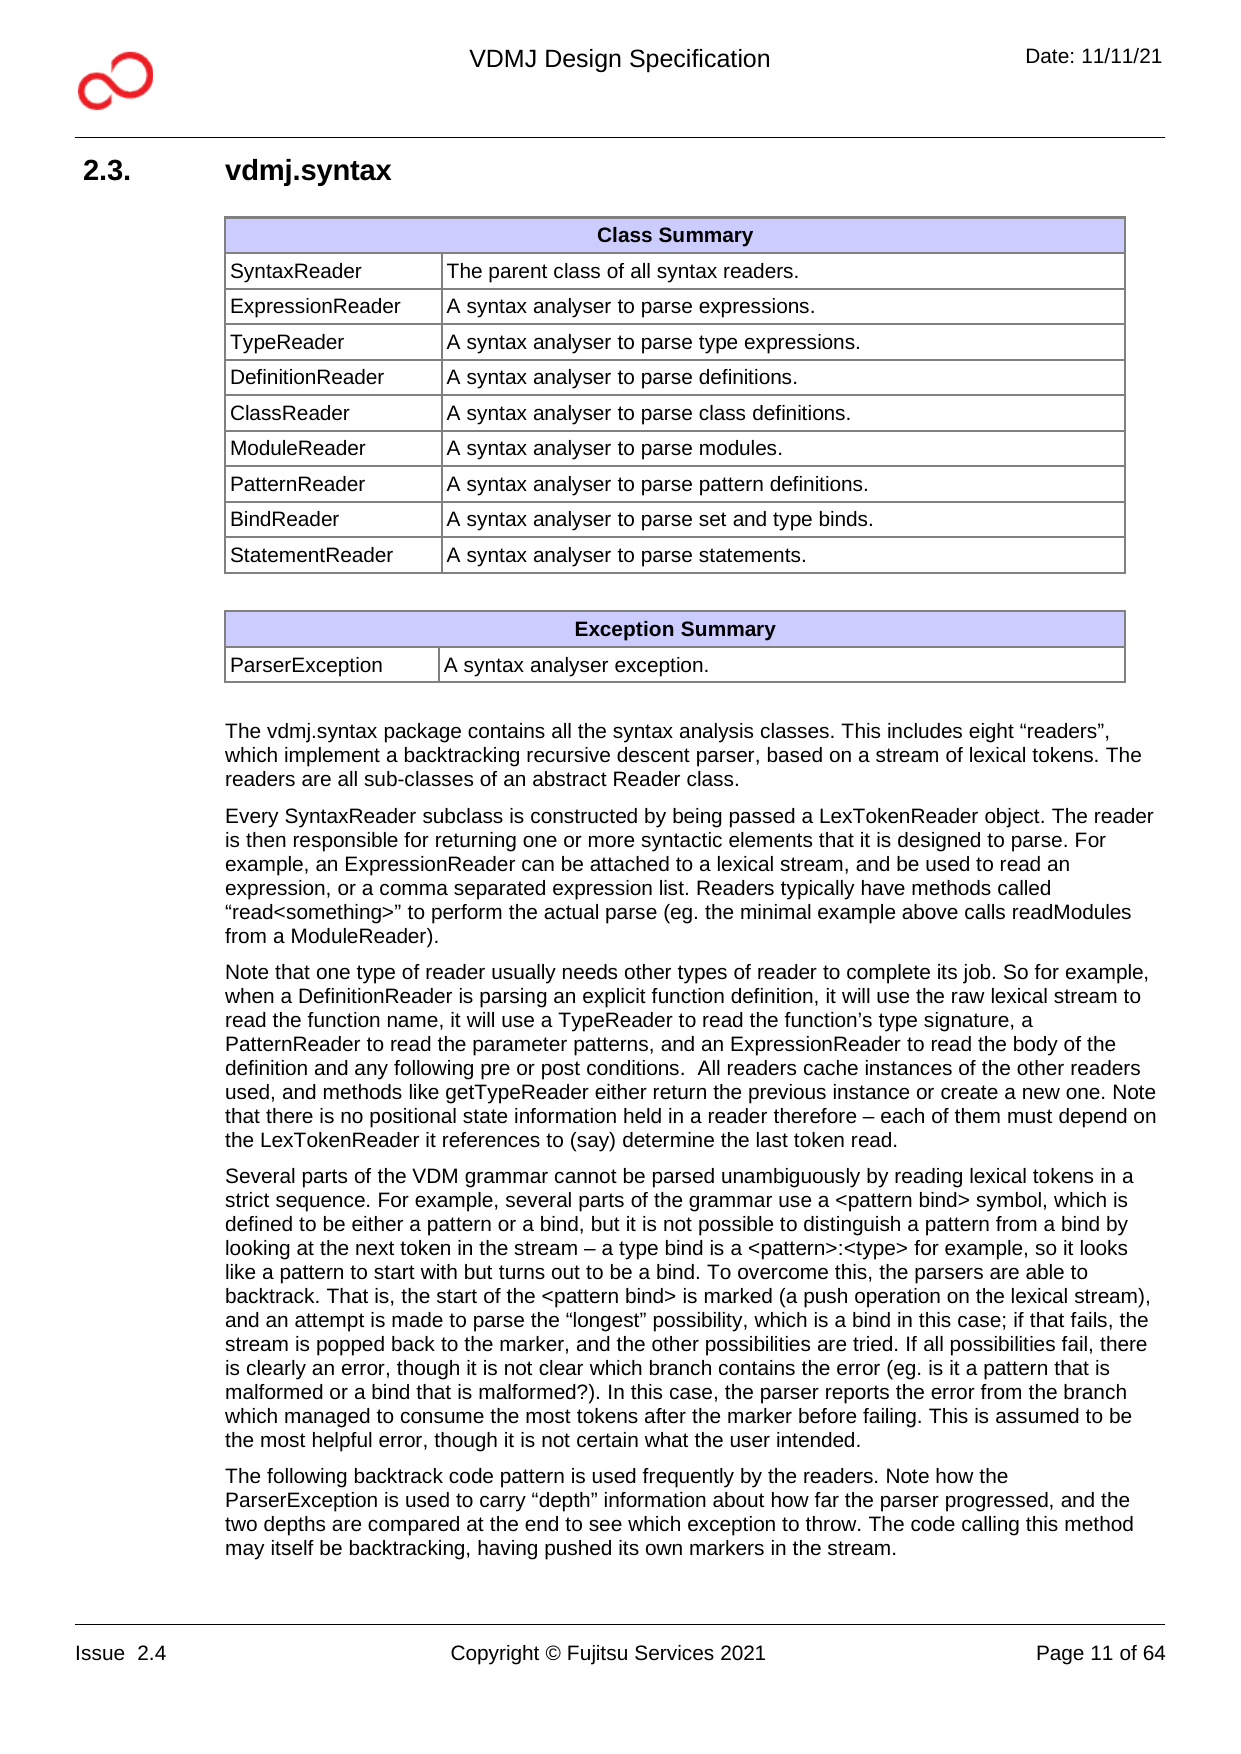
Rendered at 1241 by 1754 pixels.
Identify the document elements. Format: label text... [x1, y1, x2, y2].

table_cell The parent class of all syntax readers. [443, 254, 1124, 287]
table_cell SyntaxReader [226, 254, 441, 287]
table_cell A syntax analyser exception. [440, 648, 1124, 681]
table_cell ModuleReader [226, 432, 441, 465]
text Several parts of the VDM grammar cannot be parsed unambiguously by reading lexical tokens in a strict sequence. For example, several parts of the grammar use a <pattern bind> symbol, which is defined to be either a pattern or a bind, but it is not possible to distinguish a pattern from a bind by looking at the next token in the stream – a type bind is a <pattern>:<type> for example, so it looks like a pattern to start with but turns out to be a bind. To overcome this, the parsers are able to backtrack. That is, the start of the <pattern bind> is marked (a push operation on the lexical stream), and an attempt is made to parse the “longest” possibility, which is a bind in this case; if that fails, the stream is popped back to the marker, and the other possibilities are tried. If all possibilities fail, there is clearly an error, though it is not clear which branch contains the error (eg. is it a pattern that is malformed or a bind that is malformed?). In this case, the parser reports the error from the branch which managed to consume the most tokens after the marker before failing. This is assumed to be the most helpful error, though it is not certain what the user intended. [225, 1164, 1165, 1452]
text The vdmj.syntax package contains all the syntax analysis classes. This includes eight “readers”, which implement a backtracking recursive descent parser, based on a stream of lexical tokens. The readers are all sub-classes of an abstract Reader class. [225, 720, 1165, 792]
table_cell A syntax analyser to parse set and type binds. [443, 503, 1124, 536]
table_cell ParserException [226, 648, 438, 681]
text Every SyntaxReader subclass is constructed by being passed a LexTokenReader object. The reader is then responsible for returning one or more syntactic elements that it is designed to parse. For example, an ExpressionReader can be attached to a lexical stream, and be used to read an expression, or a comma separated expression list. Readers typically have methods called “read<something>” to perform the actual parse (eg. the minimal example above calls readModules from a ModuleReader). [225, 804, 1165, 948]
table_cell TypeReader [226, 325, 441, 358]
table_cell BindReader [226, 503, 441, 536]
table_cell PatternReader [226, 467, 441, 501]
table_cell ClassReader [226, 396, 441, 429]
table_cell A syntax analyser to parse type expressions. [443, 325, 1124, 358]
table_cell A syntax analyser to parse modules. [443, 432, 1124, 465]
table_cell DefinitionReader [226, 361, 441, 394]
text The following backtrack code pattern is used frequently by the readers. Note how the ParserException is used to carry “depth” information about how far the parser progressed, and the two depths are compared at the end to see which exception to throw. The code calling this method may itself be backtracking, having pushed its own markers in the stream. [225, 1464, 1165, 1560]
table_cell StatementReader [226, 538, 441, 572]
table_header Class Summary [226, 219, 1124, 252]
table_cell A syntax analyser to parse expressions. [443, 290, 1124, 323]
table_cell A syntax analyser to parse pattern definitions. [443, 467, 1124, 501]
table_cell A syntax analyser to parse statements. [443, 538, 1124, 572]
subtitle vdmj.syntax [75, 153, 1165, 186]
text Note that one type of reader usually needs other types of reader to complete its job. So for example, when a DefinitionReader is parsing an explicit function definition, it will use the raw lexical stream to read the function name, it will use a TypeReader to read the function’s type signature, a PatternReader to read the parameter patterns, and an ExpressionReader to read the body of the definition and any following pre or post conditions. All readers cache instances of the other readers used, and methods like getTypeReader either return the previous instance or create a new one. Note that there is no positional state information held in a reader therefore – each of them must depend on the LexTokenReader it references to (say) determine the last token read. [225, 960, 1165, 1152]
table_cell ExpressionReader [226, 290, 441, 323]
picture [78, 44, 153, 120]
table_cell A syntax analyser to parse definitions. [443, 361, 1124, 394]
table_header Exception Summary [226, 612, 1124, 646]
table_cell A syntax analyser to parse class definitions. [443, 396, 1124, 429]
